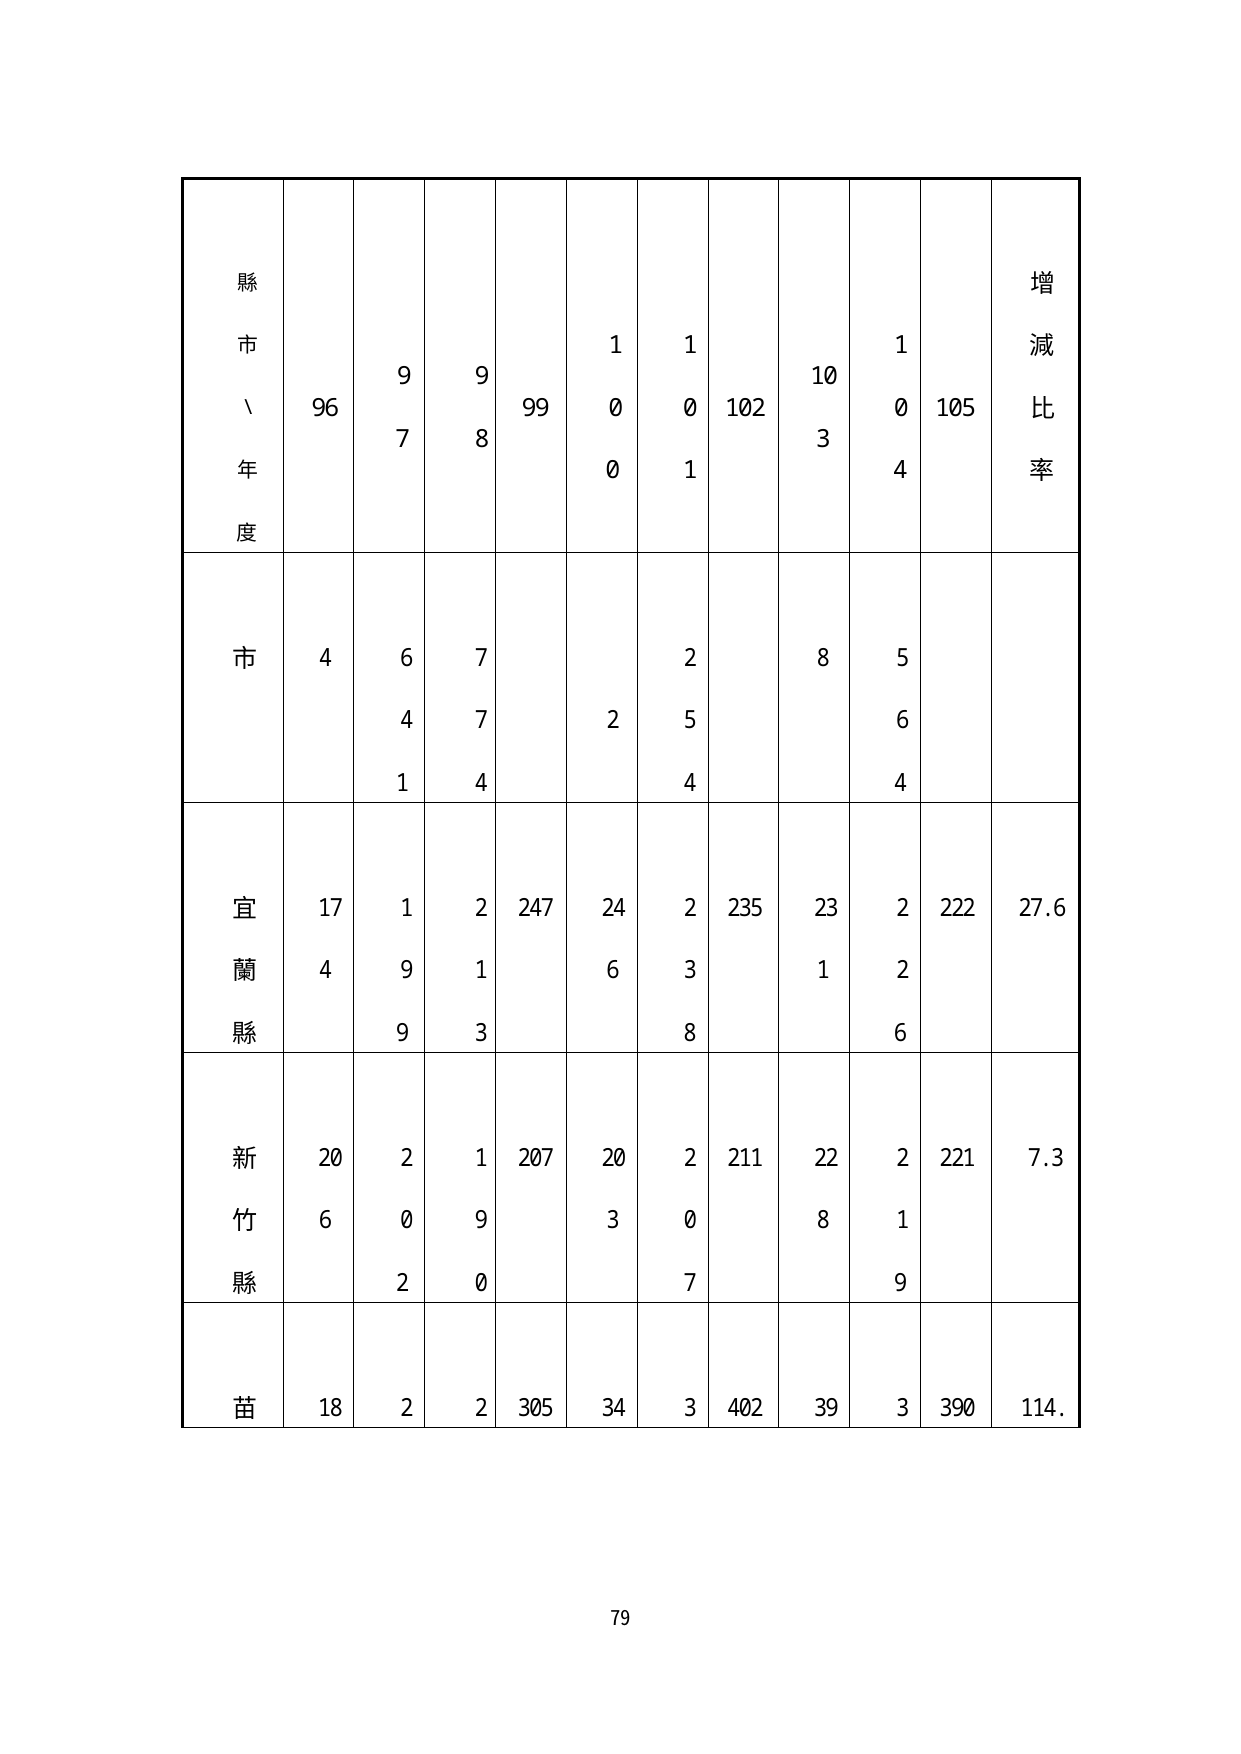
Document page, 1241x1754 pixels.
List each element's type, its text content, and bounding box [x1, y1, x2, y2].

table_header 增減 比率 [992, 180, 1078, 552]
table_cell 564 [850, 553, 920, 802]
table_cell 市 [184, 553, 283, 802]
table_cell 211 [709, 1053, 778, 1302]
table_cell [992, 553, 1078, 802]
table_cell 207 [496, 1053, 566, 1302]
table_cell 苗 [184, 1303, 283, 1427]
table_cell 7.3 [992, 1053, 1078, 1302]
table_header 100 [567, 180, 637, 552]
table_cell 213 [425, 803, 495, 1052]
table_cell 2 [567, 553, 637, 802]
table_header 104 [850, 180, 920, 552]
table_cell 2 [425, 1303, 495, 1427]
table_cell 202 [354, 1053, 424, 1302]
table_header 98 [425, 180, 495, 552]
table_cell 305 [496, 1303, 566, 1427]
table_cell 221 [921, 1053, 991, 1302]
table_cell 402 [709, 1303, 778, 1427]
table_cell 27.6 [992, 803, 1078, 1052]
table_cell 39 [779, 1303, 849, 1427]
table_cell 203 [567, 1053, 637, 1302]
table_cell 226 [850, 803, 920, 1052]
table_cell 390 [921, 1303, 991, 1427]
table_cell 254 [638, 553, 708, 802]
table_cell 190 [425, 1053, 495, 1302]
table_cell 宜蘭縣 [184, 803, 283, 1052]
table_header 97 [354, 180, 424, 552]
table_cell 新竹縣 [184, 1053, 283, 1302]
table_header 105 [921, 180, 991, 552]
table_cell [709, 553, 778, 802]
table_cell 34 [567, 1303, 637, 1427]
table_header 96 [284, 180, 353, 552]
table_cell 228 [779, 1053, 849, 1302]
table_cell 774 [425, 553, 495, 802]
table_cell 231 [779, 803, 849, 1052]
table_cell [496, 553, 566, 802]
table_cell 174 [284, 803, 353, 1052]
table_cell 247 [496, 803, 566, 1052]
table_cell 235 [709, 803, 778, 1052]
table_cell 238 [638, 803, 708, 1052]
table_cell 246 [567, 803, 637, 1052]
table_cell 8 [779, 553, 849, 802]
table_cell [921, 553, 991, 802]
table_cell 3 [638, 1303, 708, 1427]
table_header 102 [709, 180, 778, 552]
table_cell 3 [850, 1303, 920, 1427]
table_header 101 [638, 180, 708, 552]
table_header 103 [779, 180, 849, 552]
table_cell 222 [921, 803, 991, 1052]
table_cell 199 [354, 803, 424, 1052]
table_header 縣市\年度 [184, 180, 283, 552]
table_cell 206 [284, 1053, 353, 1302]
table_cell 641 [354, 553, 424, 802]
table_header 99 [496, 180, 566, 552]
table_cell 18 [284, 1303, 353, 1427]
table_cell 219 [850, 1053, 920, 1302]
table_cell 207 [638, 1053, 708, 1302]
table_cell 4 [284, 553, 353, 802]
table_cell 2 [354, 1303, 424, 1427]
table_cell 114. [992, 1303, 1078, 1427]
